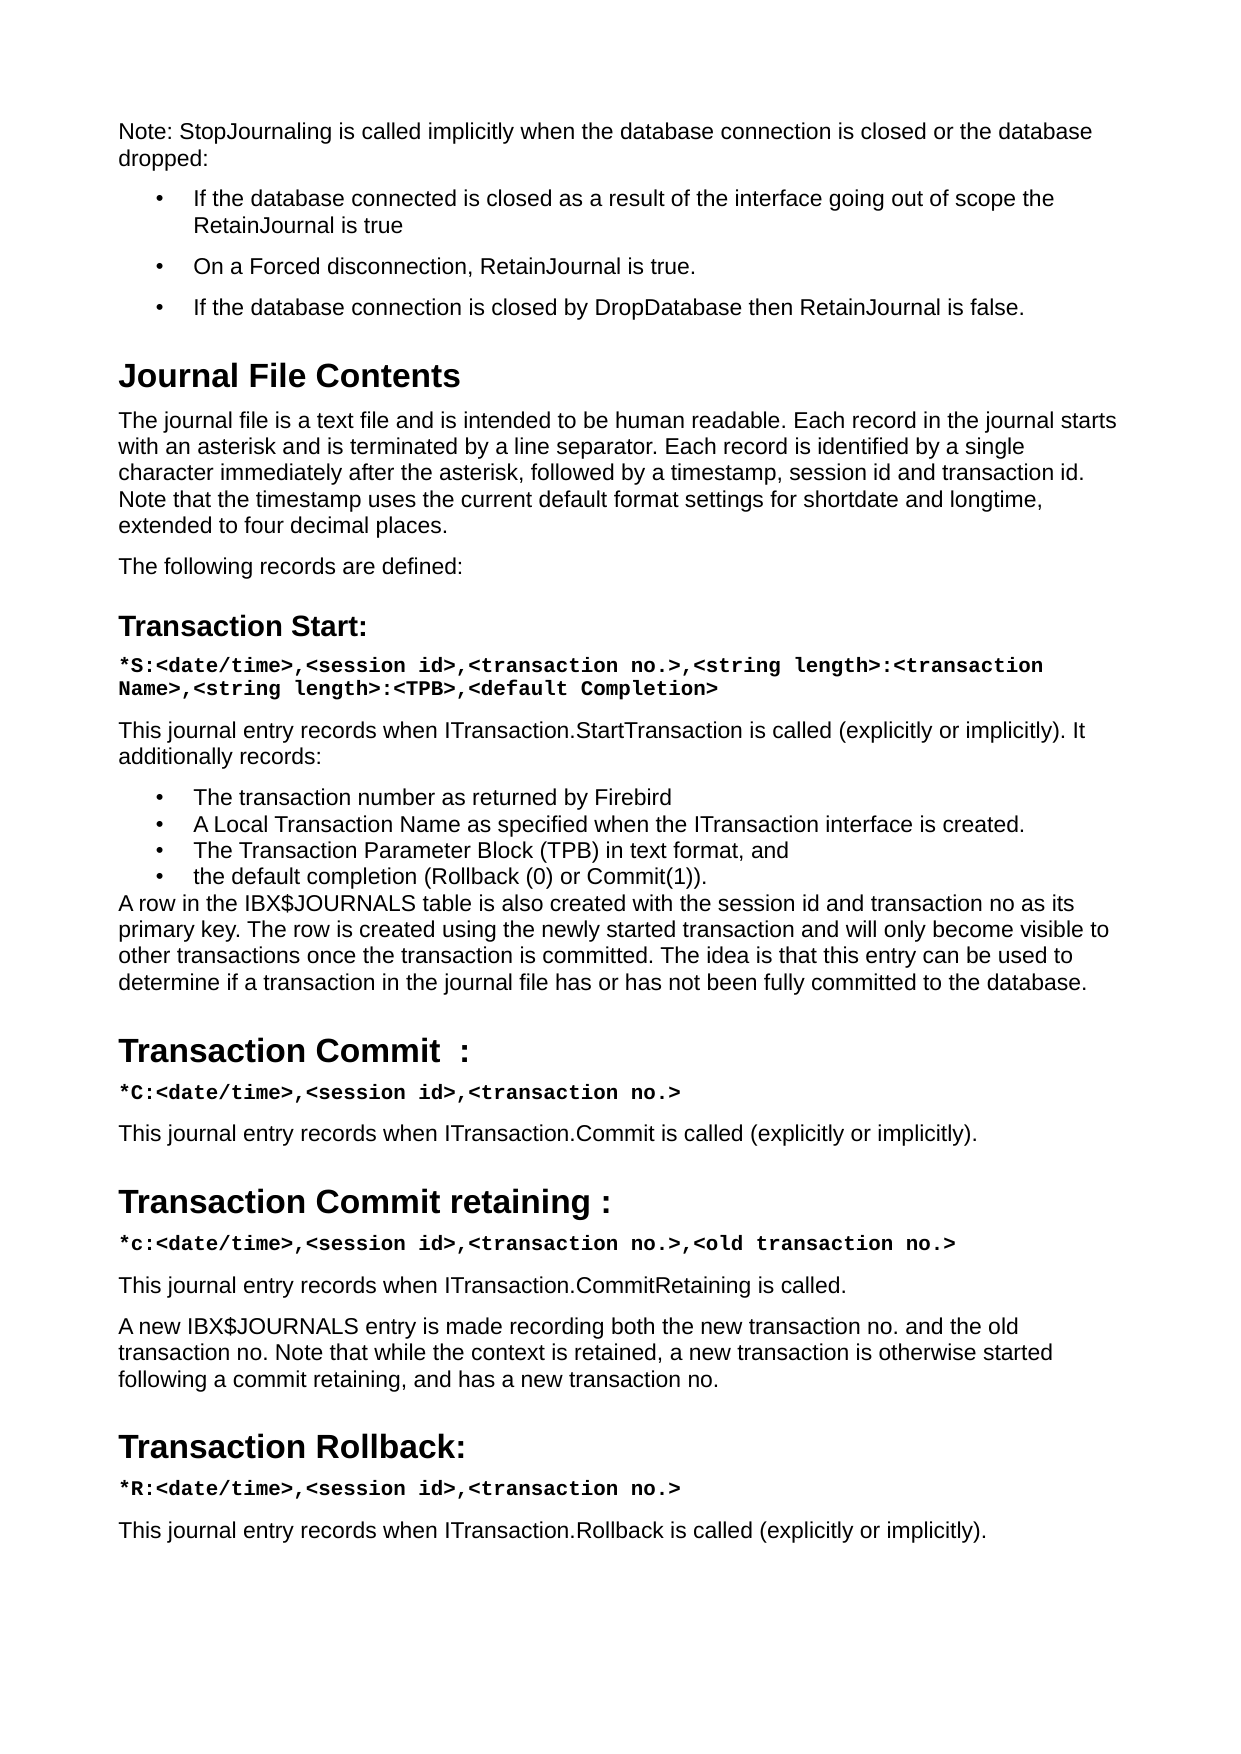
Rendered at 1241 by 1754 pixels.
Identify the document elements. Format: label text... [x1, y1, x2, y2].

text A new IBX$JOURNALS entry is made recording both the new transaction no. and the old transaction no. Note that while the context is retained, a new transaction is otherwise started following a commit retaining, and has a new transaction no. [118, 1313, 1122, 1392]
text *R:<date/time>,<session id>,<transaction no.> [118, 1478, 1122, 1502]
subtitle Transaction Commit : [118, 1031, 1122, 1069]
text This journal entry records when ITransaction.StartTransaction is called (explicitly or implicitly). It additionally records: [118, 717, 1122, 770]
text *c:<date/time>,<session id>,<transaction no.>,<old transaction no.> [118, 1233, 1122, 1257]
subtitle Transaction Rollback: [118, 1427, 1122, 1466]
subtitle Transaction Commit retaining : [118, 1182, 1122, 1221]
text Note: StopJournaling is called implicitly when the database connection is closed or the database dropped: [118, 118, 1122, 171]
list A Local Transaction Name as specified when the ITransaction interface is created. [156, 811, 1122, 837]
text The journal file is a text file and is intended to be human readable. Each record in the journal starts with an asterisk and is terminated by a line separator. Each record is identified by a single character immediately after the asterisk, followed by a timestamp, session id and transaction id. Note that the timestamp uses the current default format settings for shortdate and longtime, extended to four decimal places. [118, 407, 1122, 538]
text This journal entry records when ITransaction.Commit is called (explicitly or implicitly). [118, 1120, 1122, 1147]
text This journal entry records when ITransaction.CommitRetaining is called. [118, 1272, 1122, 1298]
list On a Forced disconnection, RetainJournal is true. [156, 253, 1122, 279]
subtitle Journal File Contents [118, 355, 1122, 394]
list If the database connected is closed as a result of the interface going out of scope the RetainJournal is true [156, 185, 1122, 238]
list If the database connection is closed by DropDatabase then RetainJournal is false. [156, 294, 1122, 320]
text *C:<date/time>,<session id>,<transaction no.> [118, 1082, 1122, 1105]
list The Transaction Parameter Block (TPB) in text format, and [156, 837, 1122, 863]
list The transaction number as returned by Firebird [156, 784, 1122, 811]
subtitle Transaction Start: [118, 608, 1122, 642]
text This journal entry records when ITransaction.Rollback is called (explicitly or implicitly). [118, 1517, 1122, 1543]
text The following records are defined: [118, 553, 1122, 579]
text *S:<date/time>,<session id>,<transaction no.>,<string length>:<transaction Name>,<string length>:<TPB>,<default Completion> [118, 655, 1122, 702]
list the default completion (Rollback (0) or Commit(1)). [156, 863, 1122, 890]
text A row in the IBX$JOURNALS table is also created with the session id and transaction no as its primary key. The row is created using the newly started transaction and will only become visible to other transactions once the transaction is committed. The idea is that this entry can be used to determine if a transaction in the journal file has or has not been fully committed to the database. [118, 890, 1122, 995]
